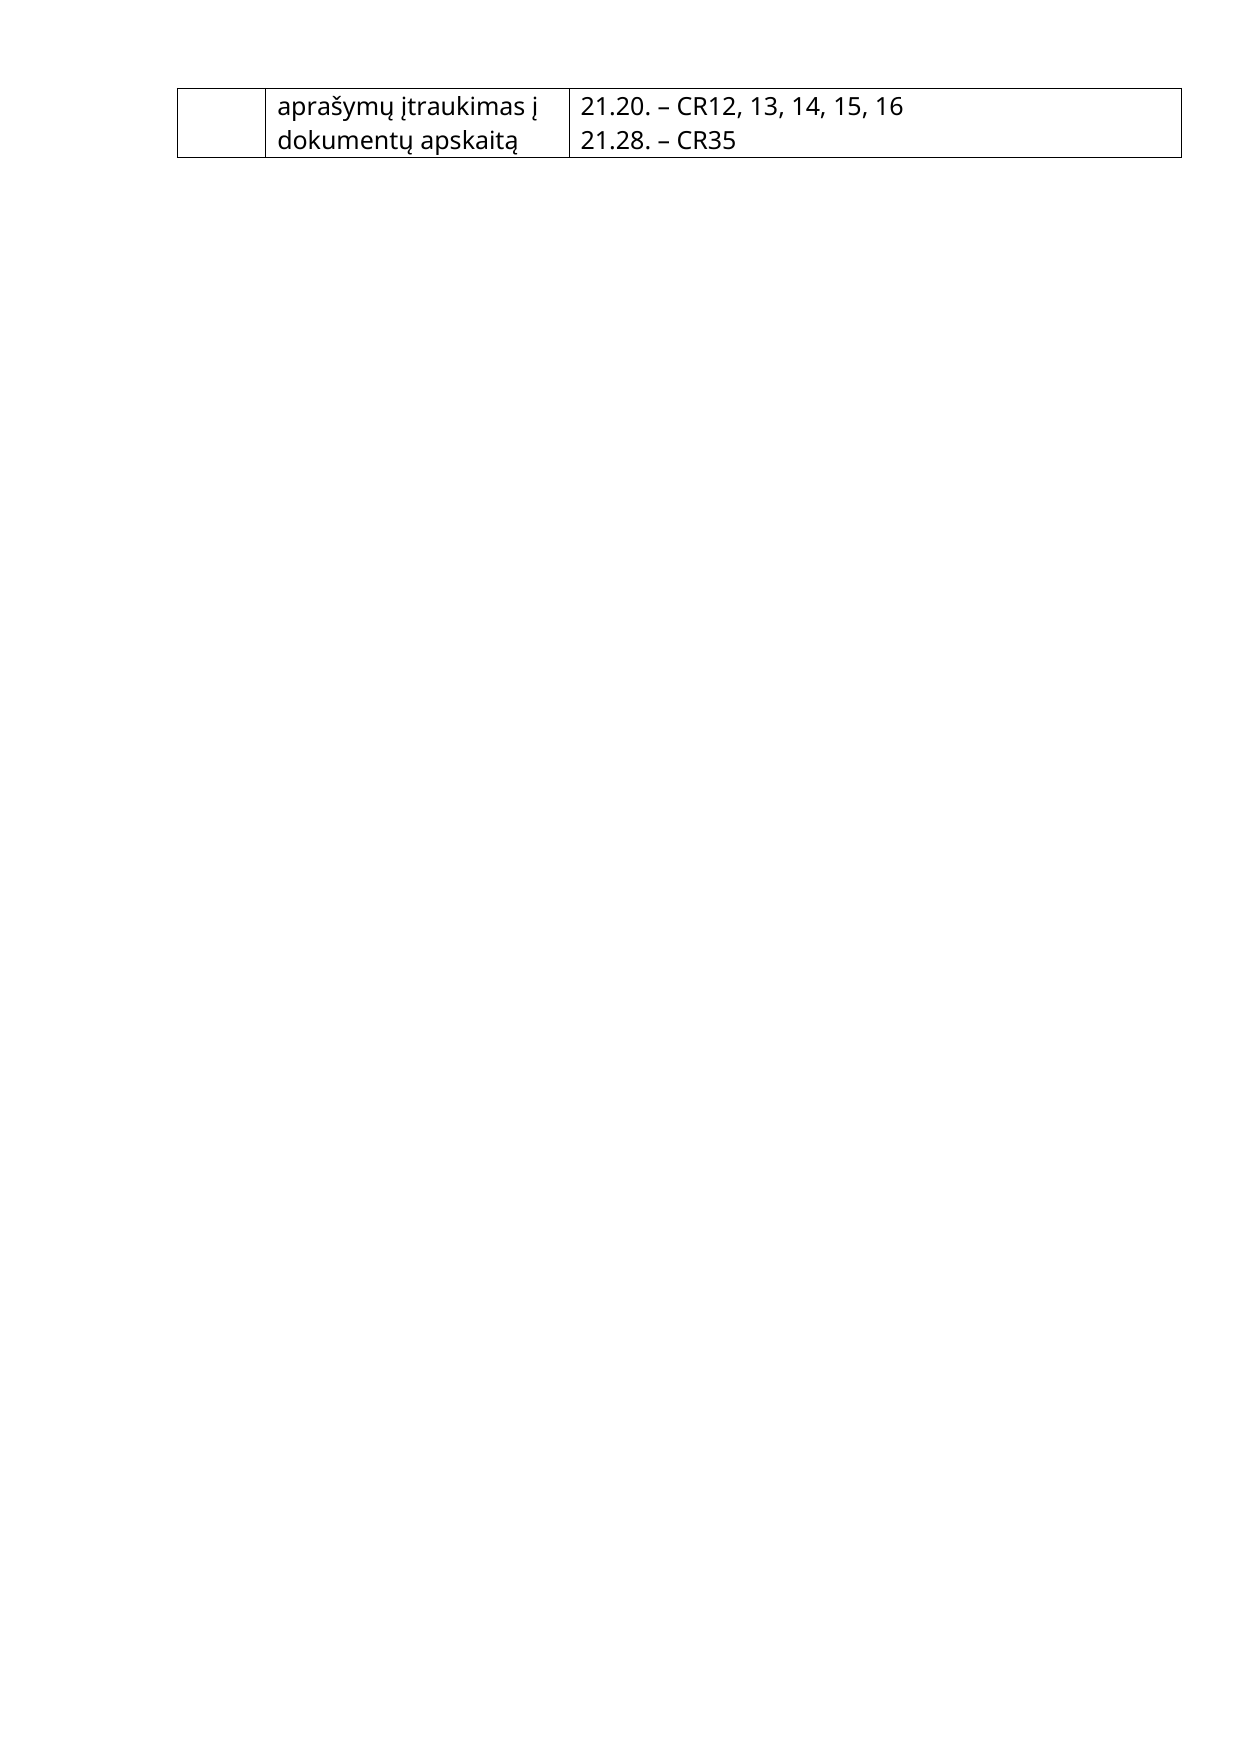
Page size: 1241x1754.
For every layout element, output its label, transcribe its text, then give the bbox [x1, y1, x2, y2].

table_cell 21.20. – CR12, 13, 14, 15, 16 21.28. – CR35 [570, 89, 1181, 157]
table_cell [178, 89, 265, 157]
table_cell aprašymų įtraukimas į dokumentų apskaitą [266, 89, 569, 157]
